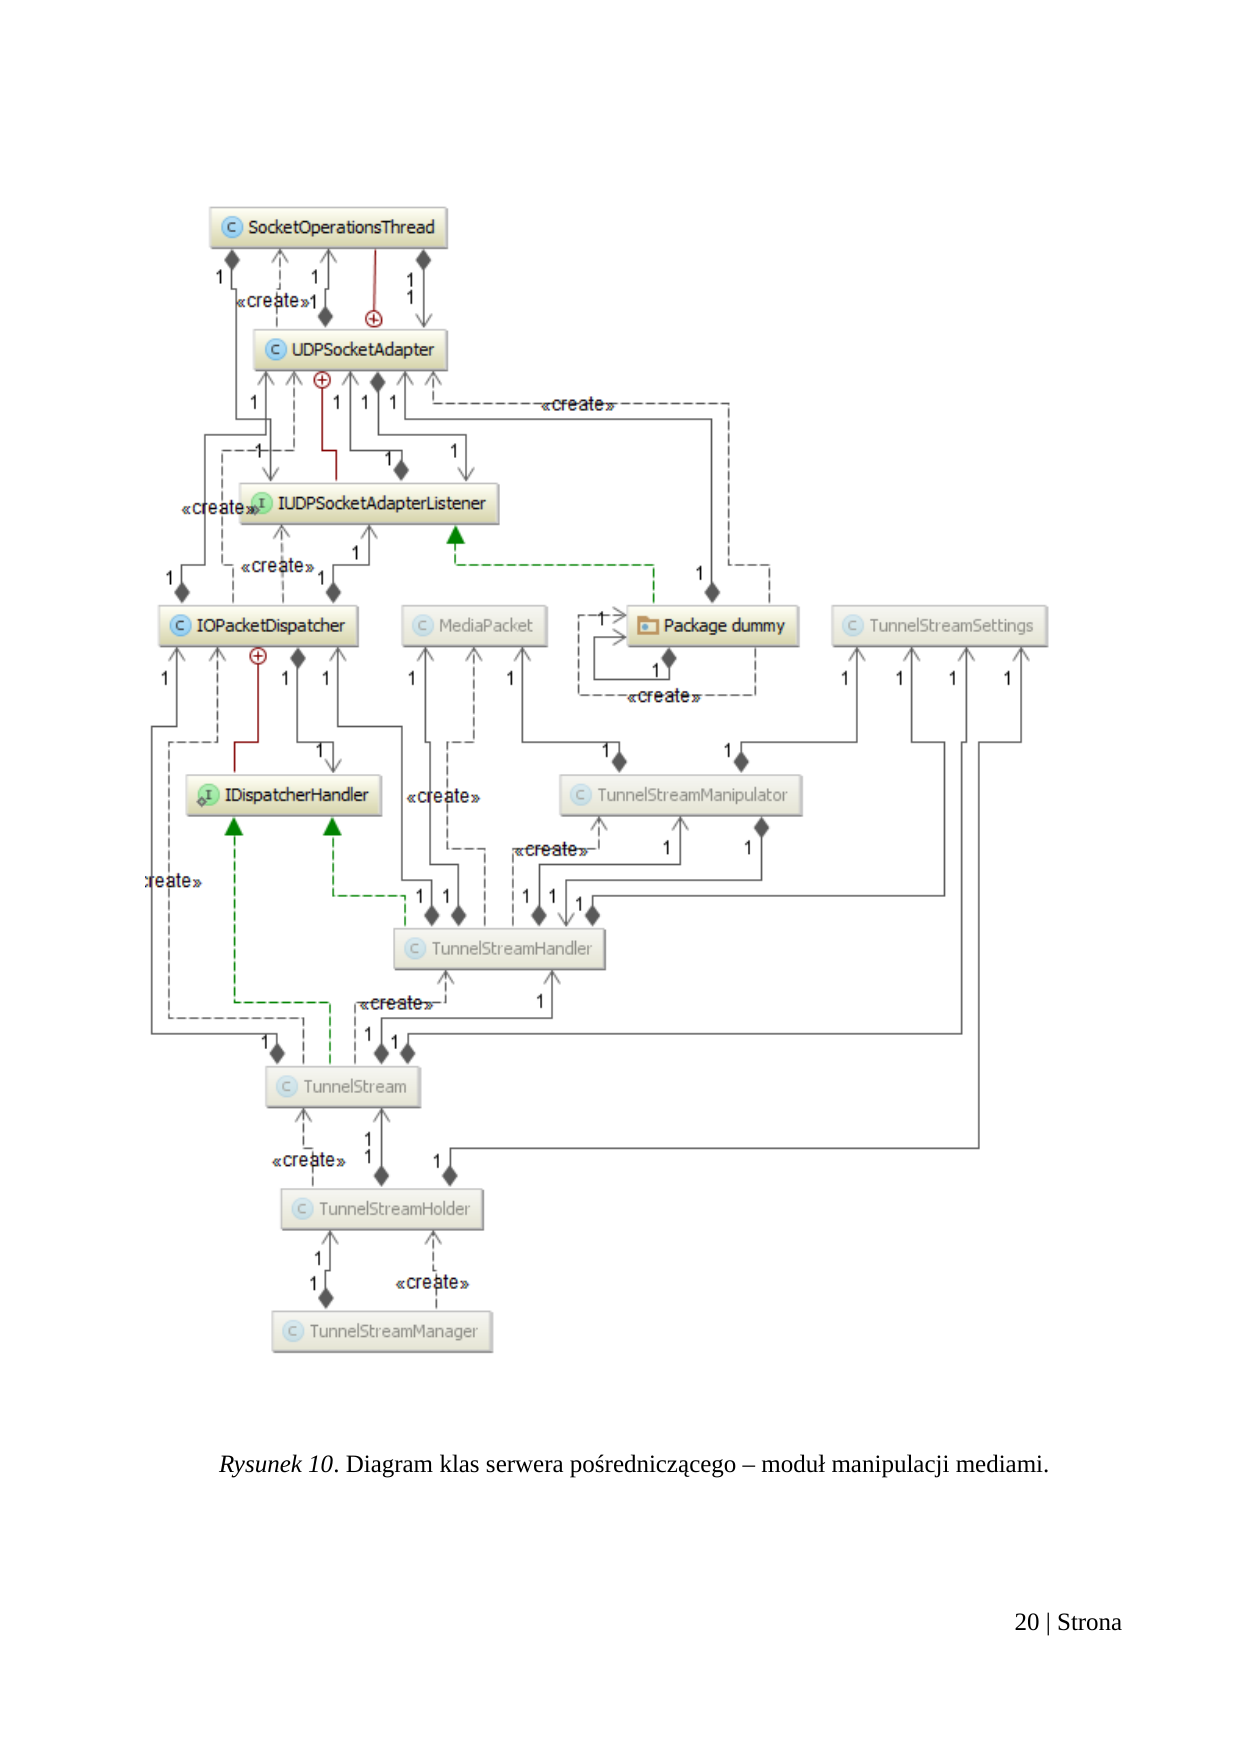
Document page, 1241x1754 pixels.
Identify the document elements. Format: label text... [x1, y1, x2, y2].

text Rysunek 10. Diagram klas serwera pośredniczącego – moduł manipulacji mediami. [146, 1449, 1122, 1478]
